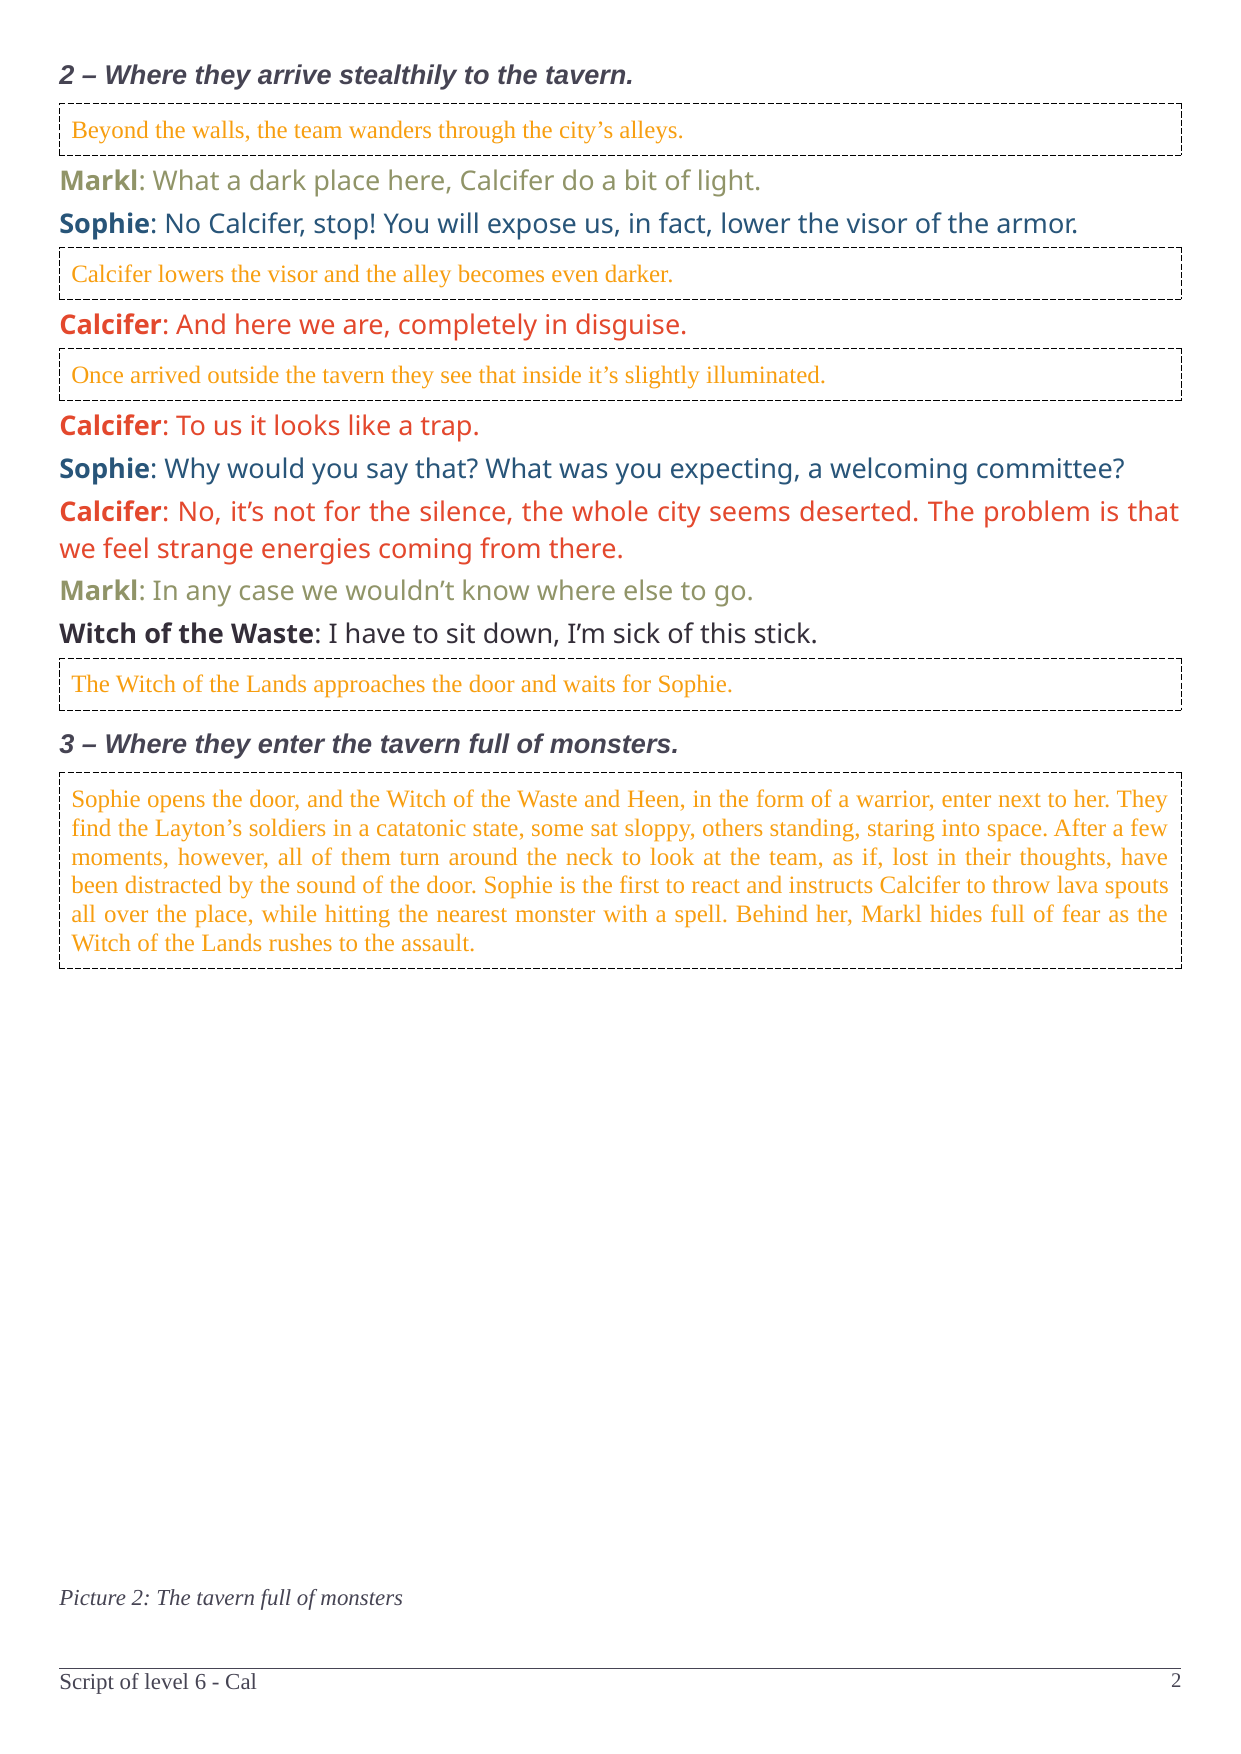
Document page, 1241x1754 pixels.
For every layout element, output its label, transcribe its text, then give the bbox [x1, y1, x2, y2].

text Sophie opens the door, and the Witch of the Waste and Heen, in the form of a warrior, enter next to her. They find the Layton’s soldiers in a catatonic state, some sat sloppy, others standing, staring into space. After a few moments, however, all of them turn around the neck to look at the team, as if, lost in their thoughts, have been distracted by the sound of the door. Sophie is the first to react and instructs Calcifer to throw lava spouts all over the place, while hitting the nearest monster with a spell. Behind her, Markl hides full of fear as the Witch of the Lands rushes to the assault. [59, 772, 1181, 968]
text Markl: In any case we wouldn’t know where else to go. [59, 572, 1181, 609]
text Calcifer: And here we are, completely in disguise. [59, 305, 1181, 342]
text Sophie: Why would you say that? What was you expecting, a welcoming committee? [59, 449, 1181, 486]
text Picture 2: The tavern full of monsters [59, 987, 1181, 1610]
text Beyond the walls, the team wanders through the city’s alleys. [59, 103, 1181, 155]
subtitle 3 – Where they enter the tavern full of monsters. [59, 728, 1181, 760]
text Witch of the Waste: I have to sit down, I’m sick of this stick. [59, 615, 1181, 652]
text Calcifer: To us it looks like a trap. [59, 407, 1181, 443]
text Calcifer: No, it’s not for the silence, the whole city seems deserted. The problem is that we feel strange energies coming from there. [59, 492, 1181, 566]
text Calcifer lowers the visor and the alley becomes even darker. [59, 247, 1181, 299]
subtitle 2 – Where they arrive stealthily to the tavern. [59, 59, 1181, 90]
text Markl: What a dark place here, Calcifer do a bit of light. [59, 161, 1181, 198]
text Sophie: No Calcifer, stop! You will expose us, in fact, lower the visor of the armor. [59, 204, 1181, 241]
text Once arrived outside the tavern they see that inside it’s slightly illuminated. [59, 348, 1181, 401]
text The Witch of the Lands approaches the door and waits for Sophie. [59, 657, 1181, 710]
